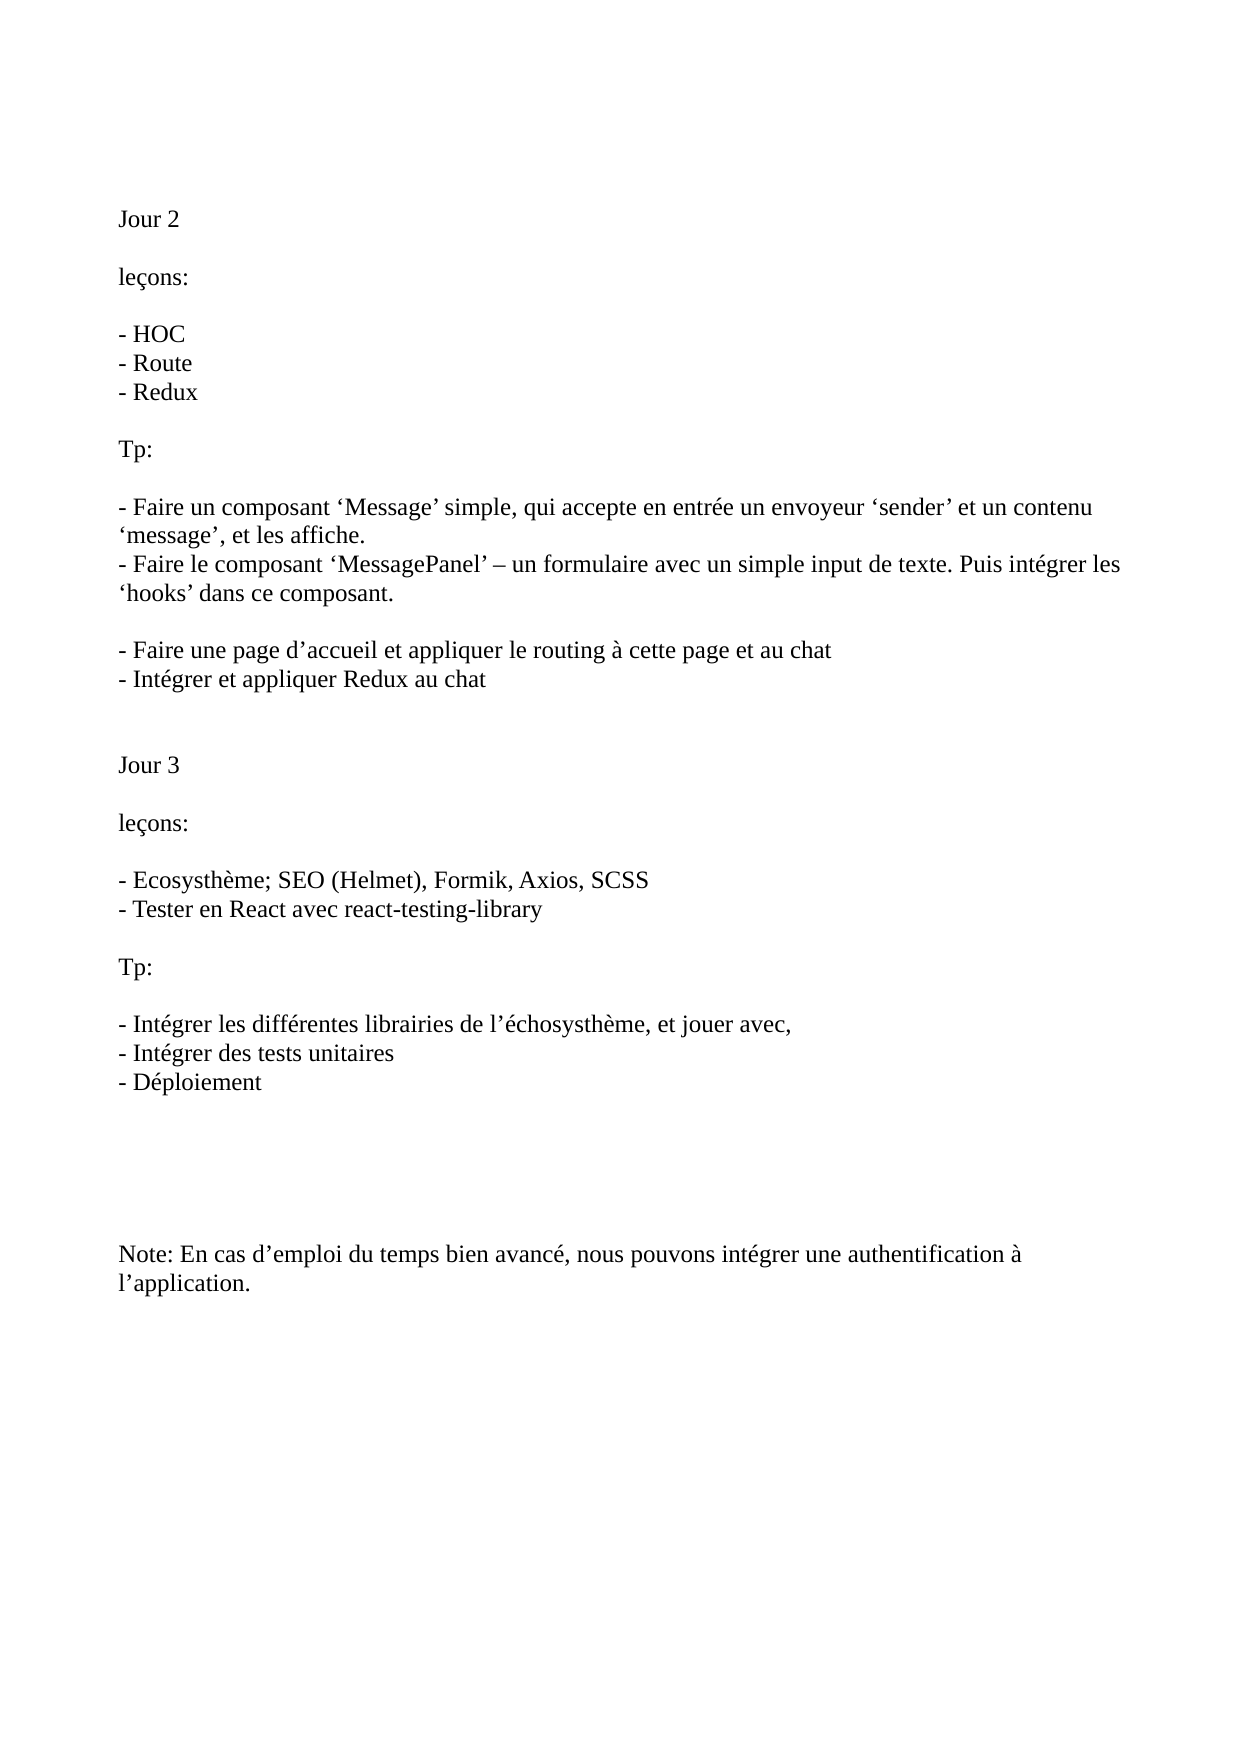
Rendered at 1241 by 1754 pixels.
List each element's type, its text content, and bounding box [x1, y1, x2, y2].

text leçons: [118, 808, 1122, 837]
text - Intégrer des tests unitaires [118, 1038, 1122, 1067]
text - Redux [118, 377, 1122, 406]
text - Faire le composant ‘MessagePanel’ – un formulaire avec un simple input de texte. Puis intégrer les ‘hooks’ dans ce composant. [118, 549, 1122, 607]
text - Route [118, 348, 1122, 377]
text Jour 2 [118, 204, 1122, 233]
text - HOC [118, 319, 1122, 348]
text leçons: [118, 262, 1122, 291]
text - Faire une page d’accueil et appliquer le routing à cette page et au chat [118, 636, 1122, 664]
text - Déploiement [118, 1067, 1122, 1096]
text - Intégrer et appliquer Redux au chat [118, 664, 1122, 693]
text - Faire un composant ‘Message’ simple, qui accepte en entrée un envoyeur ‘sender’ et un contenu ‘message’, et les affiche. [118, 492, 1122, 549]
text - Ecosysthème; SEO (Helmet), Formik, Axios, SCSS [118, 866, 1122, 894]
text Tp: [118, 952, 1122, 981]
text - Tester en React avec react-testing-library [118, 894, 1122, 923]
text - Intégrer les différentes librairies de l’échosysthème, et jouer avec, [118, 1009, 1122, 1038]
text Note: En cas d’emploi du temps bien avancé, nous pouvons intégrer une authentification à l’application. [118, 1239, 1122, 1297]
text Tp: [118, 434, 1122, 463]
text Jour 3 [118, 751, 1122, 779]
